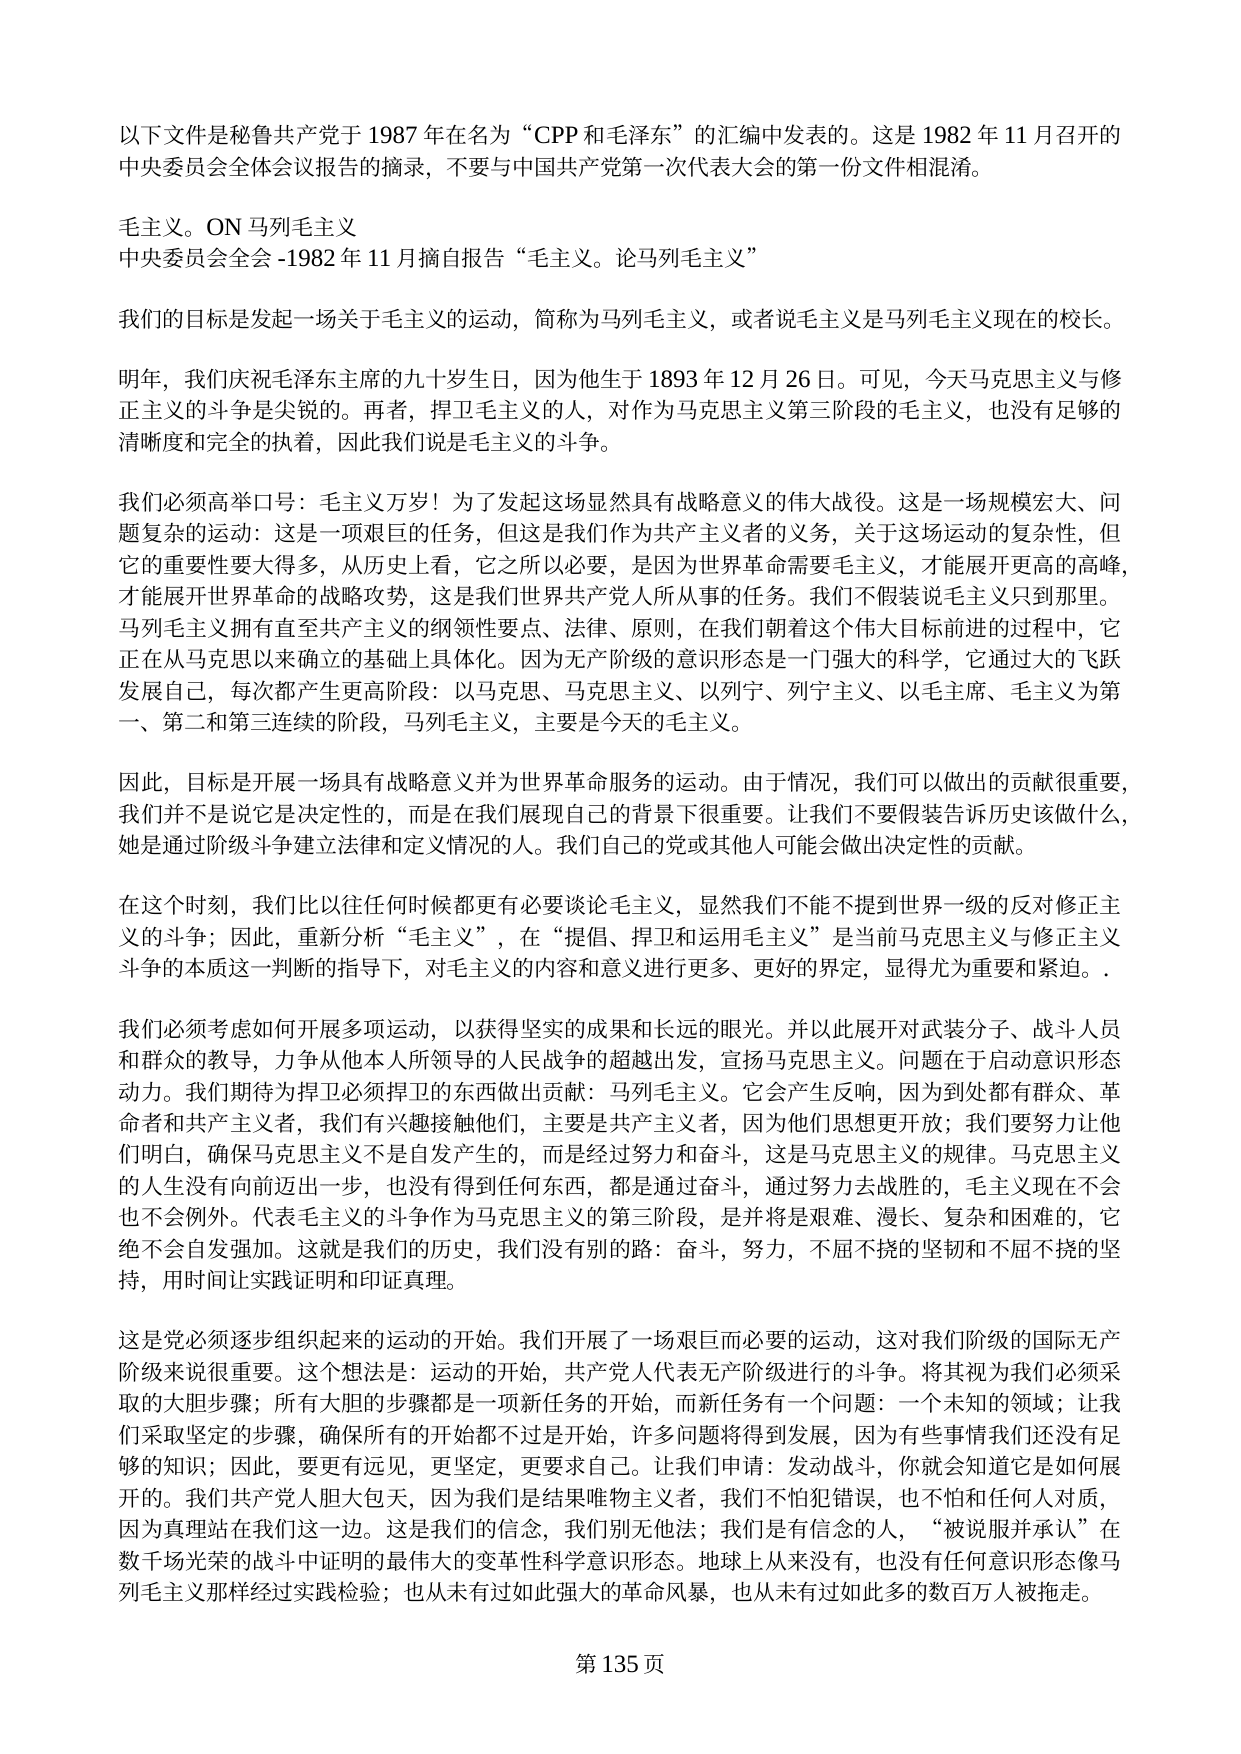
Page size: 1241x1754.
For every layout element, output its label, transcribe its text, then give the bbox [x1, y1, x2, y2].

text 在这个时刻，我们比以往任何时候都更有必要谈论毛主义，显然我们不能不提到世界一级的反对修正主义的斗争；因此，重新分析“毛主义”，在“提倡、捍卫和运用毛主义”是当前马克思主义与修正主义斗争的本质这一判断的指导下，对毛主义的内容和意义进行更多、更好的界定，显得尤为重要和紧迫。. [118, 889, 1122, 983]
text 我们必须考虑如何开展多项运动，以获得坚实的成果和长远的眼光。并以此展开对武装分子、战斗人员和群众的教导，力争从他本人所领导的人民战争的超越出发，宣扬马克思主义。问题在于启动意识形态动力。我们期待为捍卫必须捍卫的东西做出贡献：马列毛主义。它会产生反响，因为到处都有群众、革命者和共产主义者，我们有兴趣接触他们，主要是共产主义者，因为他们思想更开放；我们要努力让他们明白，确保马克思主义不是自发产生的，而是经过努力和奋斗，这是马克思主义的规律。马克思主义的人生没有向前迈出一步，也没有得到任何东西，都是通过奋斗，通过努力去战胜的，毛主义现在不会也不会例外。代表毛主义的斗争作为马克思主义的第三阶段，是并将是艰难、漫长、复杂和困难的，它绝不会自发强加。这就是我们的历史，我们没有别的路：奋斗，努力，不屈不挠的坚韧和不屈不挠的坚持，用时间让实践证明和印证真理。 [118, 1012, 1122, 1295]
text 中央委员会全会 -1982年11月摘自报告“毛主义。论马列毛主义” [118, 242, 1122, 273]
text 这是党必须逐步组织起来的运动的开始。我们开展了一场艰巨而必要的运动，这对我们阶级的国际无产阶级来说很重要。这个想法是：运动的开始，共产党人代表无产阶级进行的斗争。将其视为我们必须采取的大胆步骤；所有大胆的步骤都是一项新任务的开始，而新任务有一个问题：一个未知的领域；让我们采取坚定的步骤，确保所有的开始都不过是开始，许多问题将得到发展，因为有些事情我们还没有足够的知识；因此，要更有远见，更坚定，更要求自己。让我们申请：发动战斗，你就会知道它是如何展开的。我们共产党人胆大包天，因为我们是结果唯物主义者，我们不怕犯错误，也不怕和任何人对质，因为真理站在我们这一边。这是我们的信念，我们别无他法；我们是有信念的人，“被说服并承认”在数千场光荣的战斗中证明的最伟大的变革性科学意识形态。地球上从来没有，也没有任何意识形态像马列毛主义那样经过实践检验；也从未有过如此强大的革命风暴，也从未有过如此多的数百万人被拖走。 [118, 1324, 1122, 1607]
text 我们必须高举口号：毛主义万岁！为了发起这场显然具有战略意义的伟大战役。这是一场规模宏大、问题复杂的运动：这是一项艰巨的任务，但这是我们作为共产主义者的义务，关于这场运动的复杂性，但它的重要性要大得多，从历史上看，它之所以必要，是因为世界革命需要毛主义，才能展开更高的高峰，才能展开世界革命的战略攻势，这是我们世界共产党人所从事的任务。我们不假装说毛主义只到那里。马列毛主义拥有直至共产主义的纲领性要点、法律、原则，在我们朝着这个伟大目标前进的过程中，它正在从马克思以来确立的基础上具体化。因为无产阶级的意识形态是一门强大的科学，它通过大的飞跃发展自己，每次都产生更高阶段：以马克思、马克思主义、以列宁、列宁主义、以毛主席、毛主义为第一、第二和第三连续的阶段，马列毛主义，主要是今天的毛主义。 [118, 485, 1122, 737]
text 毛主义。ON马列毛主义 [118, 210, 1122, 242]
text 我们的目标是发起一场关于毛主义的运动，简称为马列毛主义，或者说毛主义是马列毛主义现在的校长。 [118, 302, 1122, 333]
text 以下文件是秘鲁共产党于1987年在名为“CPP和毛泽东”的汇编中发表的。这是1982年11月召开的中央委员会全体会议报告的摘录，不要与中国共产党第一次代表大会的第一份文件相混淆。 [118, 118, 1122, 181]
text 因此，目标是开展一场具有战略意义并为世界革命服务的运动。由于情况，我们可以做出的贡献很重要，我们并不是说它是决定性的，而是在我们展现自己的背景下很重要。让我们不要假装告诉历史该做什么，她是通过阶级斗争建立法律和定义情况的人。我们自己的党或其他人可能会做出决定性的贡献。 [118, 766, 1122, 860]
text 明年，我们庆祝毛泽东主席的九十岁生日，因为他生于1893年12月26日。可见，今天马克思主义与修正主义的斗争是尖锐的。再者，捍卫毛主义的人，对作为马克思主义第三阶段的毛主义，也没有足够的清晰度和完全的执着，因此我们说是毛主义的斗争。 [118, 362, 1122, 456]
